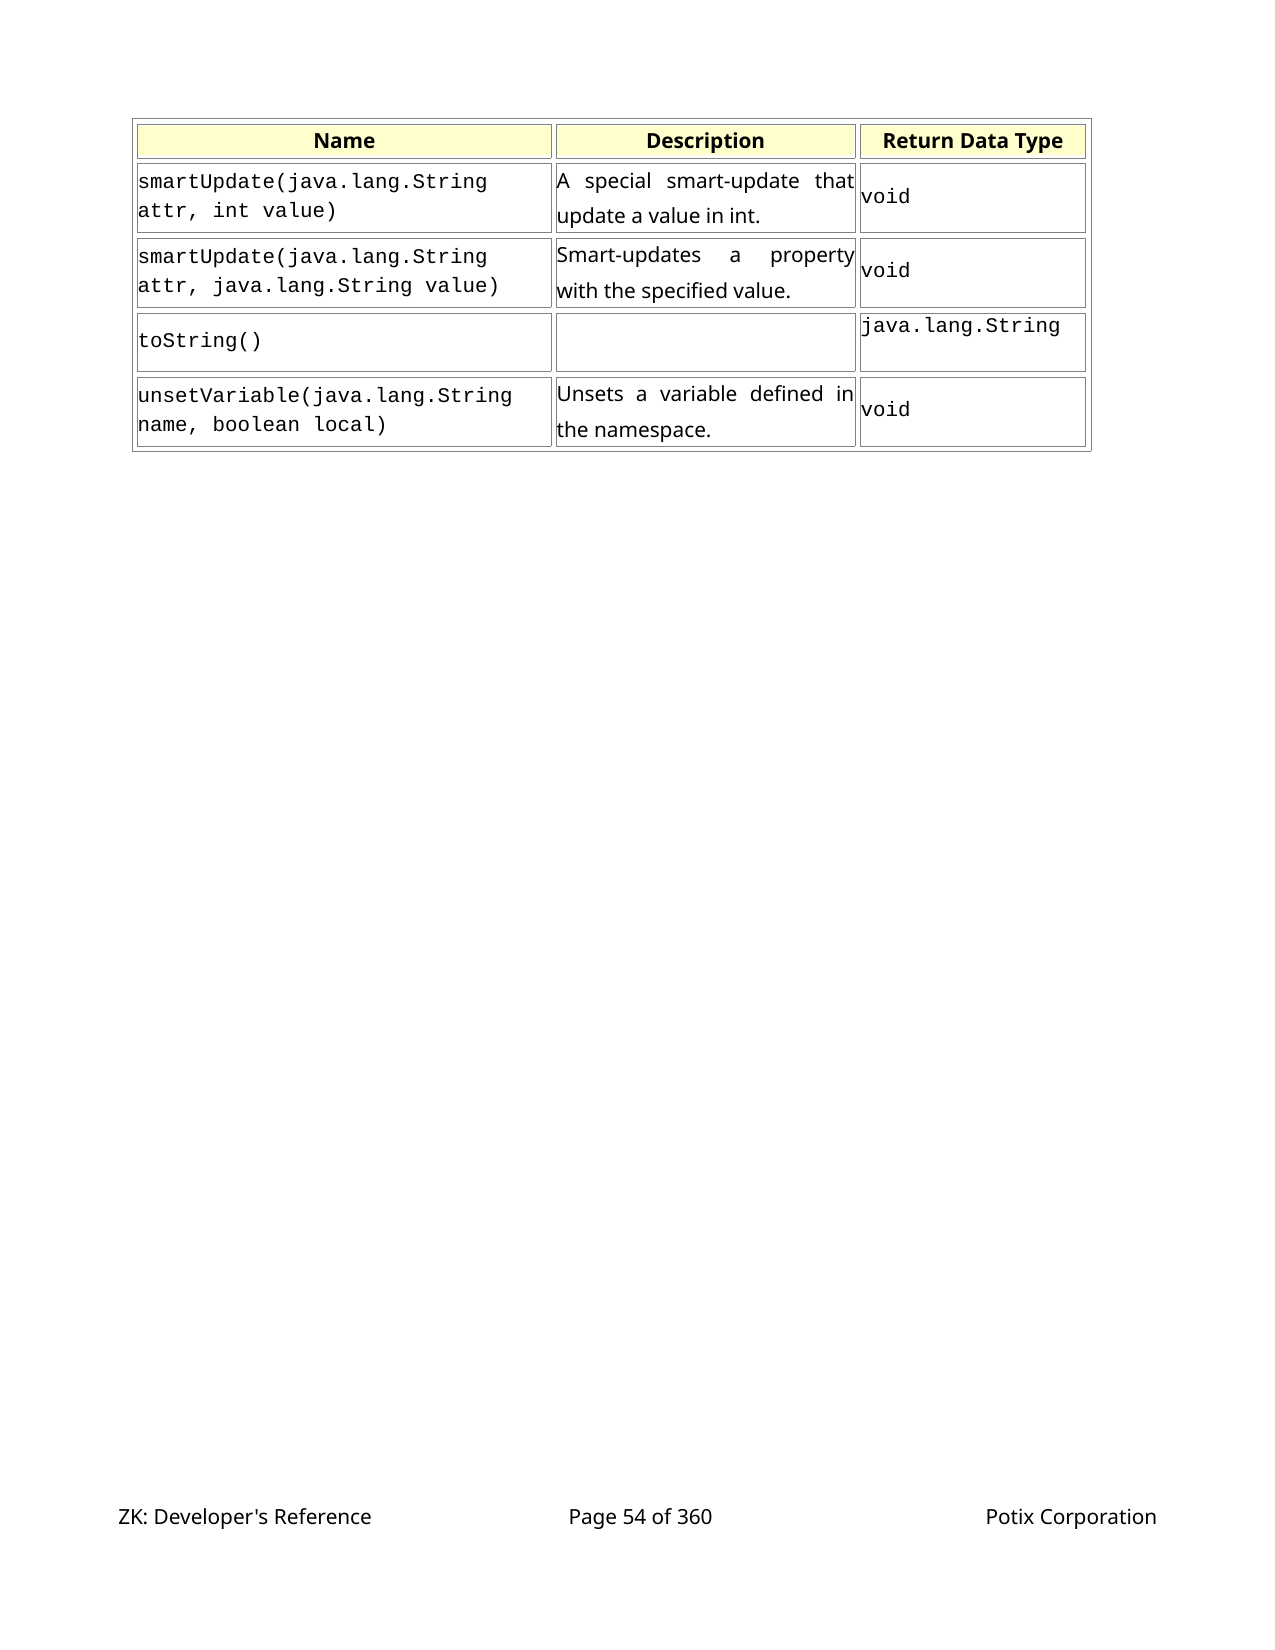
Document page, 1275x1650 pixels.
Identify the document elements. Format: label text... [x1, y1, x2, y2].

table_header Name [134, 119, 553, 158]
table_header Description [554, 119, 857, 158]
table_cell java.lang.String [858, 307, 1088, 371]
table_cell Unsets a variable defined in the namespace. [554, 371, 857, 446]
table_header Return Data Type [858, 119, 1088, 158]
table_cell unsetVariable(java.lang.String name, boolean local) [134, 371, 553, 446]
table_cell void [858, 232, 1088, 307]
table_cell [554, 307, 857, 371]
table_cell A special smart-update that update a value in int. [554, 158, 857, 232]
table_cell smartUpdate(java.lang.String attr, int value) [134, 158, 553, 232]
table_cell [557, 314, 855, 371]
table_cell void [858, 371, 1088, 446]
table_cell toString() [134, 307, 553, 371]
table_cell void [858, 158, 1088, 232]
table_cell Smart-updates a property with the specified value. [554, 232, 857, 307]
table_cell smartUpdate(java.lang.String attr, java.lang.String value) [134, 232, 553, 307]
